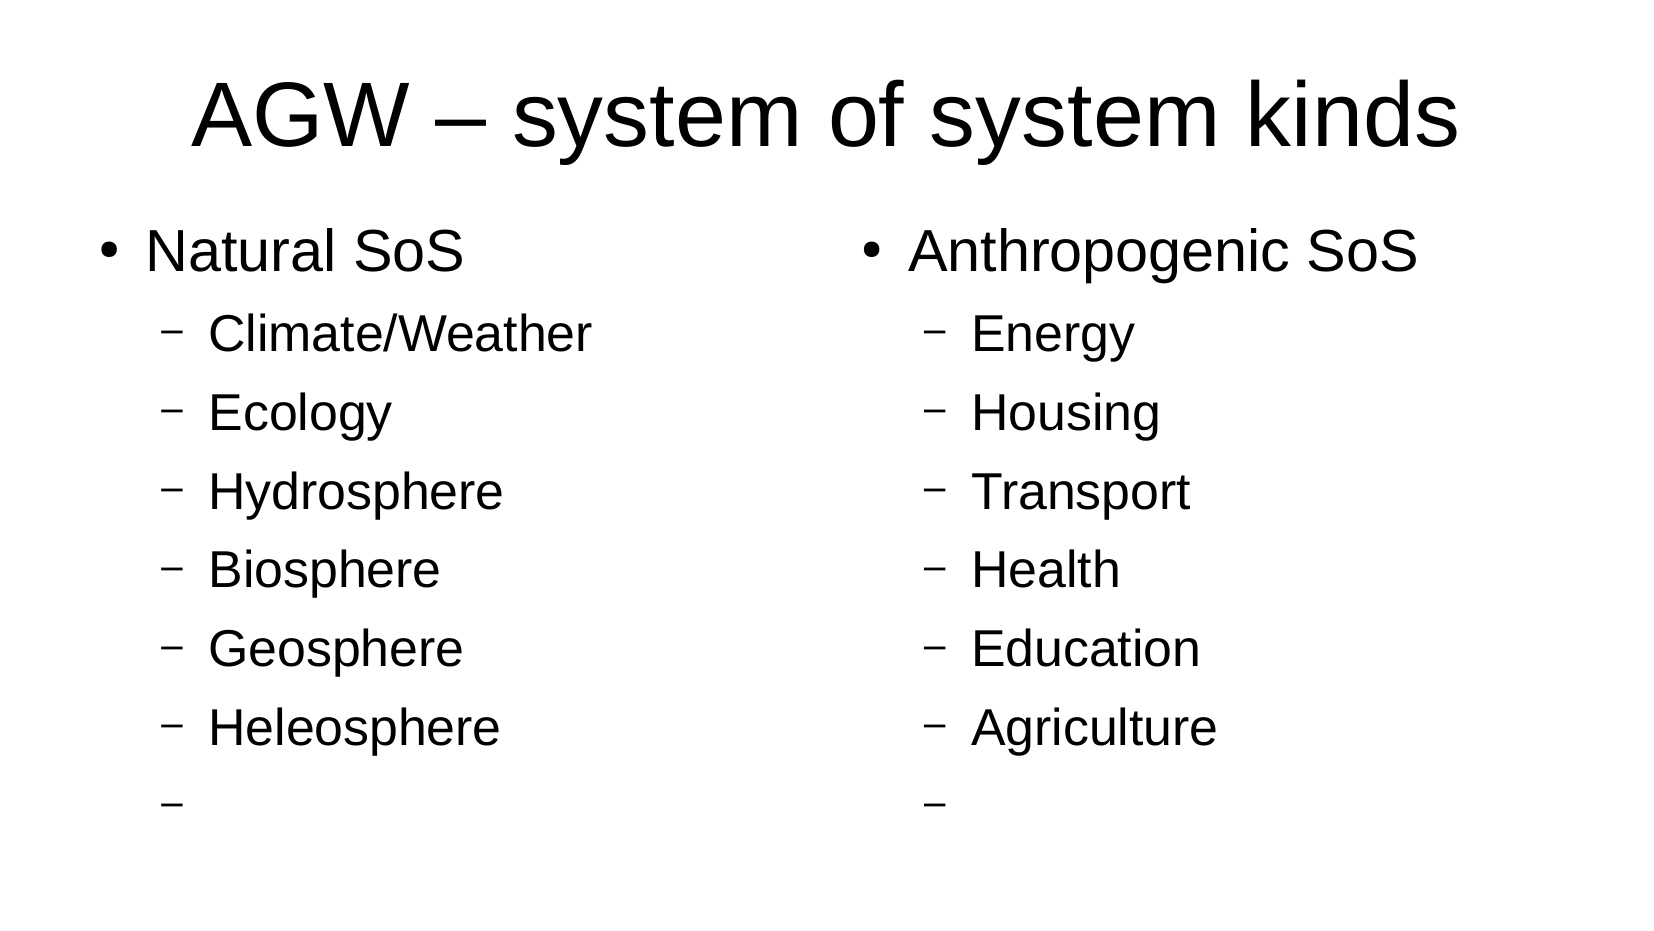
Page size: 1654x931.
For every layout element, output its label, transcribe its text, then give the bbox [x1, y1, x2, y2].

title AGW – system of system kinds [82, 37, 1571, 193]
list Anthropogenic SoS Energy Housing Transport Health Education Agriculture [845, 217, 1572, 758]
list Natural SoS Climate/Weather Ecology Hydrosphere Biosphere Geosphere Heleosphere [82, 217, 809, 758]
